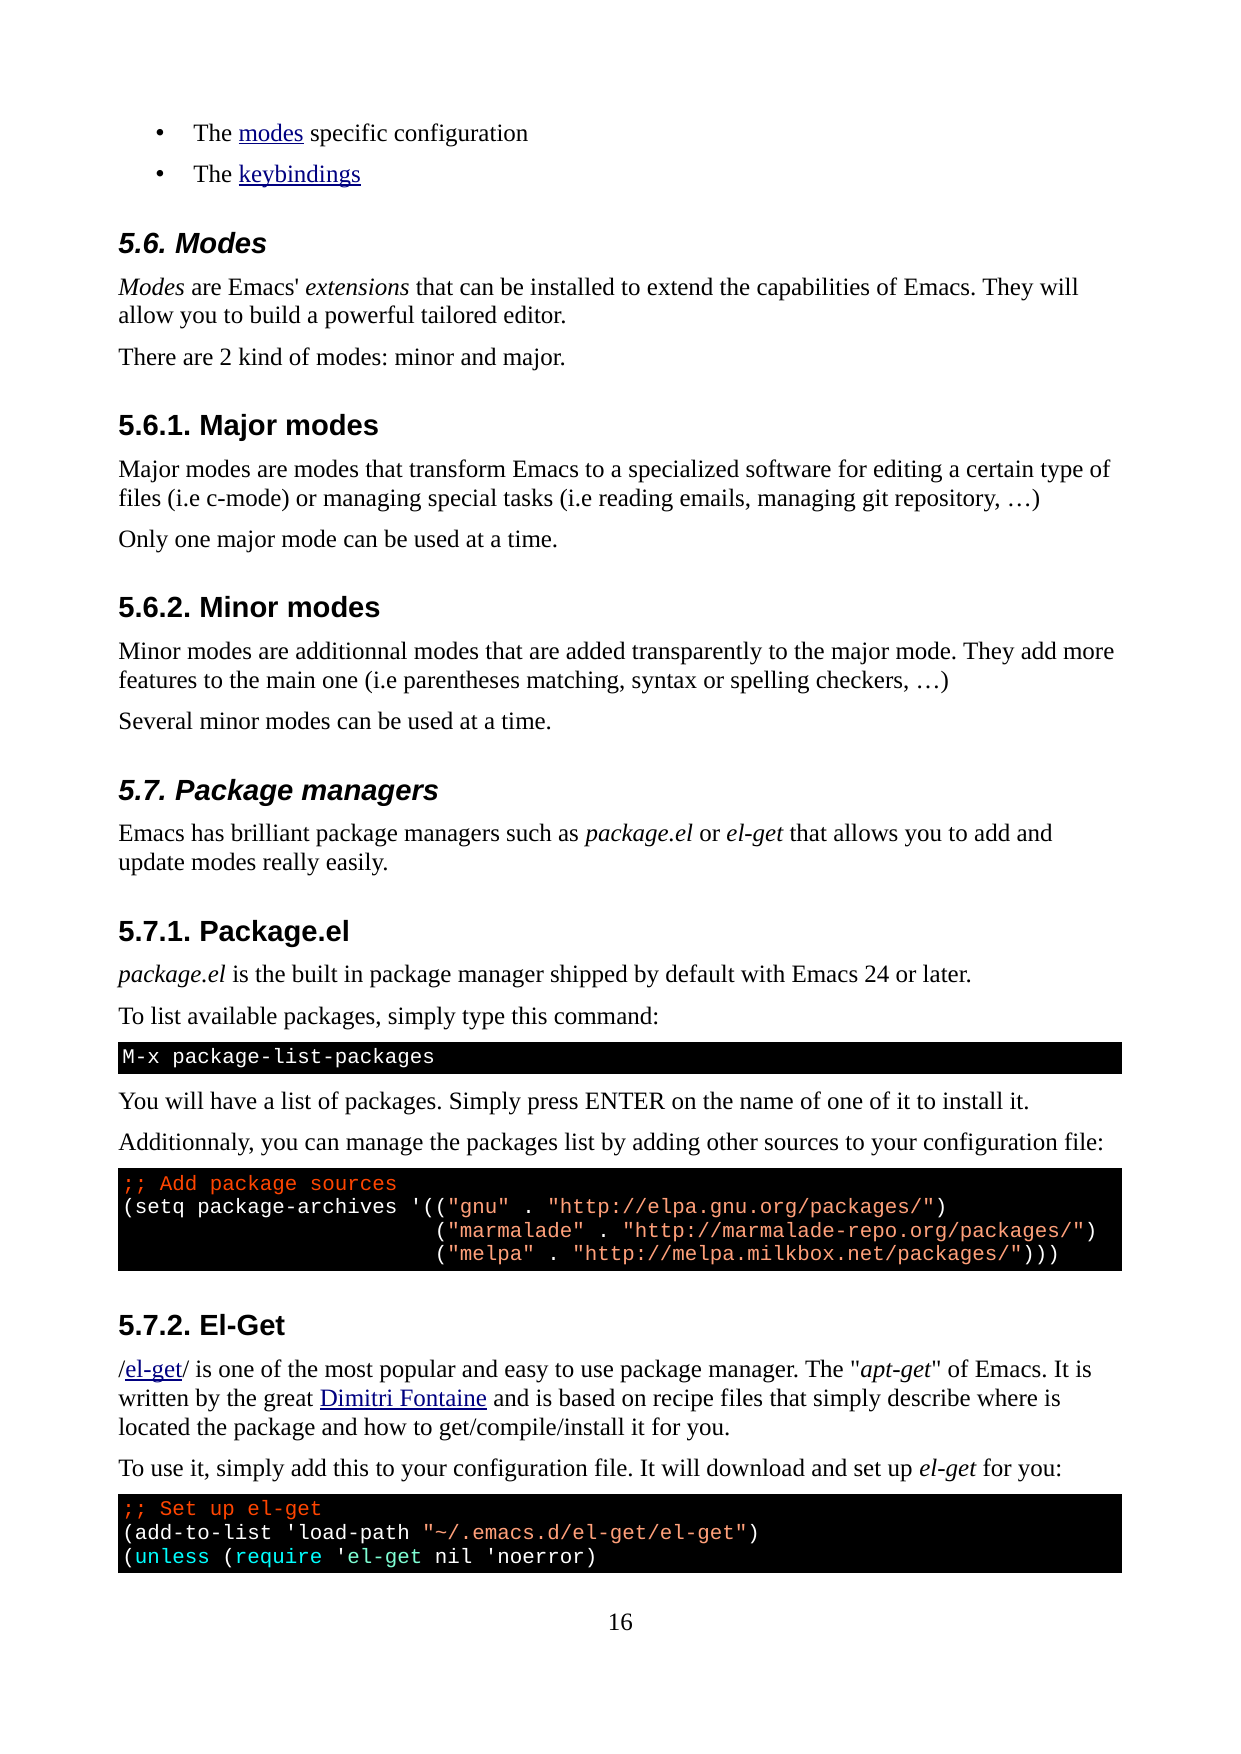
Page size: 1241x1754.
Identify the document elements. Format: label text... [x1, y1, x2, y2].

subtitle El-Get [118, 1308, 1122, 1342]
subtitle Package.el [118, 913, 1122, 947]
text You will have a list of packages. Simply press ENTER on the name of one of it to install it. [118, 1086, 1122, 1115]
text (add-to-list 'load-path "~/.emacs.d/el-get/el-get") [119, 1518, 1121, 1542]
text Major modes are modes that transform Emacs to a specialized software for editing a certain type of files (i.e c-mode) or managing special tasks (i.e reading emails, managing git repository, …) [118, 454, 1122, 511]
text ;; Set up el-get [119, 1496, 1121, 1518]
subtitle Modes [118, 226, 1122, 259]
subtitle Minor modes [118, 590, 1122, 624]
list The modes specific configuration [156, 118, 1122, 147]
text (setq package-archives '(("gnu" . "http://elpa.gnu.org/packages/") [119, 1192, 1121, 1216]
text package.el is the built in package manager shipped by default with Emacs 24 or later. [118, 959, 1122, 988]
text Emacs has brilliant package managers such as package.el or el-get that allows you to add and update modes really easily. [118, 818, 1122, 876]
text M-x package-list-packages [119, 1043, 1121, 1073]
text Additionnaly, you can manage the packages list by adding other sources to your configuration file: [118, 1127, 1122, 1156]
subtitle Package managers [118, 772, 1122, 806]
text ;; Add package sources [119, 1170, 1121, 1192]
list The keybindings [156, 159, 1122, 188]
text Minor modes are additionnal modes that are added transparently to the major mode. They add more features to the main one (i.e parentheses matching, syntax or spelling checkers, …) [118, 636, 1122, 694]
text Modes are Emacs' extensions that can be installed to extend the capabilities of Emacs. They will allow you to build a powerful tailored editor. [118, 272, 1122, 329]
text Only one major mode can be used at a time. [118, 524, 1122, 553]
text (unless (require 'el-get nil 'noerror) [119, 1542, 1121, 1572]
text There are 2 kind of modes: minor and major. [118, 342, 1122, 370]
subtitle Major modes [118, 408, 1122, 441]
text To list available packages, simply type this command: [118, 1001, 1122, 1029]
text Several minor modes can be used at a time. [118, 706, 1122, 735]
text /el-get/ is one of the most popular and easy to use package manager. The "apt-get" of Emacs. It is written by the great Dimitri Fontaine and is based on recipe files that simply describe where is located the package and how to get/compile/install it for you. [118, 1354, 1122, 1441]
text ("melpa" . "http://melpa.milkbox.net/packages/"))) [119, 1239, 1121, 1270]
text ("marmalade" . "http://marmalade-repo.org/packages/") [119, 1216, 1121, 1239]
text To use it, simply add this to your configuration file. It will download and set up el-get for you: [118, 1453, 1122, 1482]
